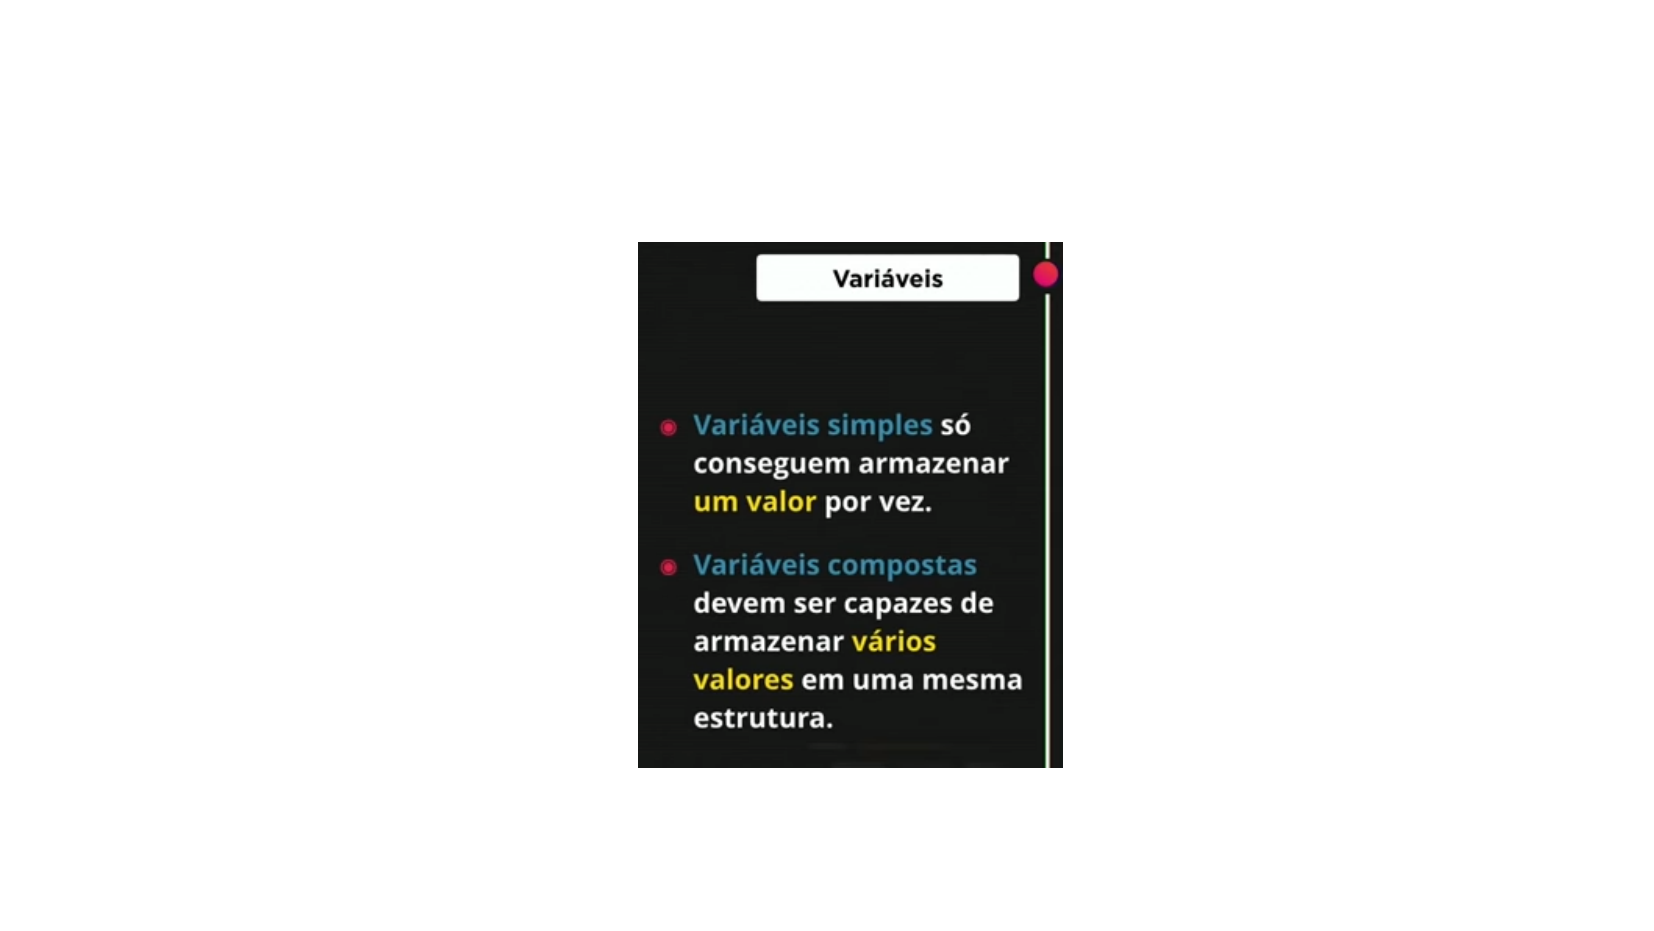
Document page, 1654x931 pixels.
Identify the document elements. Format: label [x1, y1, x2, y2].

picture [638, 242, 1063, 768]
